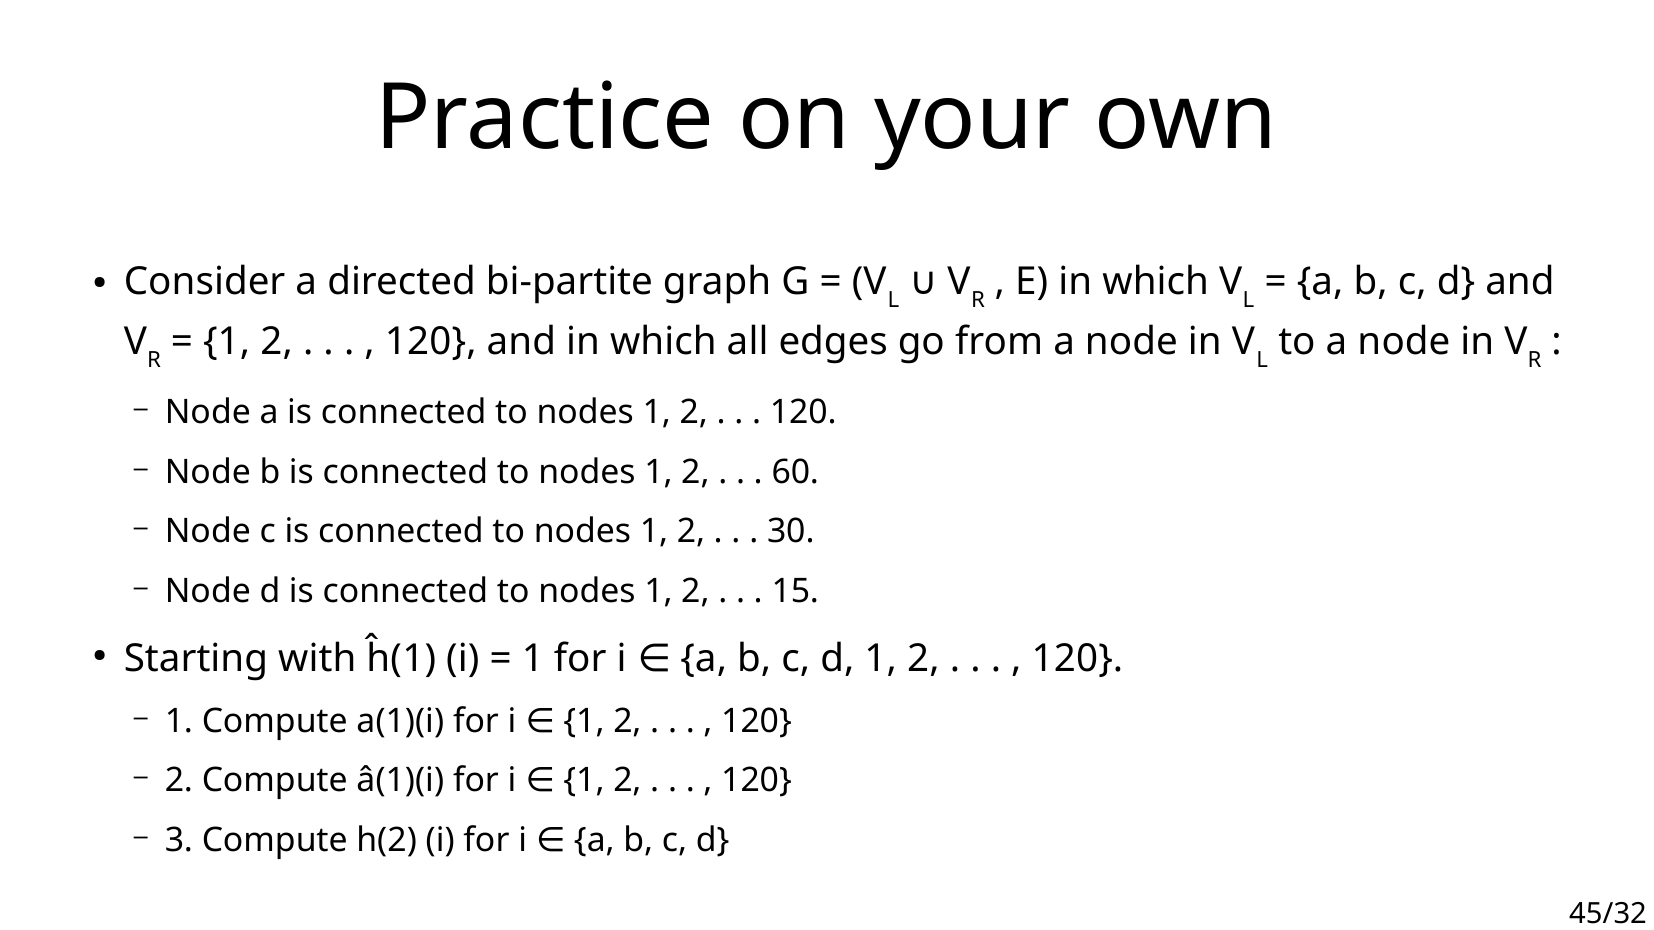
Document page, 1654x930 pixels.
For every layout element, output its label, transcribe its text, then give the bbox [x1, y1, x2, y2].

list Consider a directed bi-partite graph G = (VL ∪ VR , E) in which VL = {a, b, c, d} and VR = {1, 2, . . . , 120}, and in which all edges go from a node in VL to a node in VR : Node a is connected to nodes 1, 2, . . . 120. Node b is connected to nodes 1, 2, . . . 60. Node c is connected to nodes 1, 2, . . . 30. Node d is connected to nodes 1, 2, . . . 15. Starting with ĥ(1) (i) = 1 for i ∈ {a, b, c, d, 1, 2, . . . , 120}. 1. Compute a(1)(i) for i ∈ {1, 2, . . . , 120} 2. Compute â(1)(i) for i ∈ {1, 2, . . . , 120} 3. Compute h(2) (i) for i ∈ {a, b, c, d} [82, 252, 1571, 886]
title Practice on your own [82, 1, 1571, 225]
